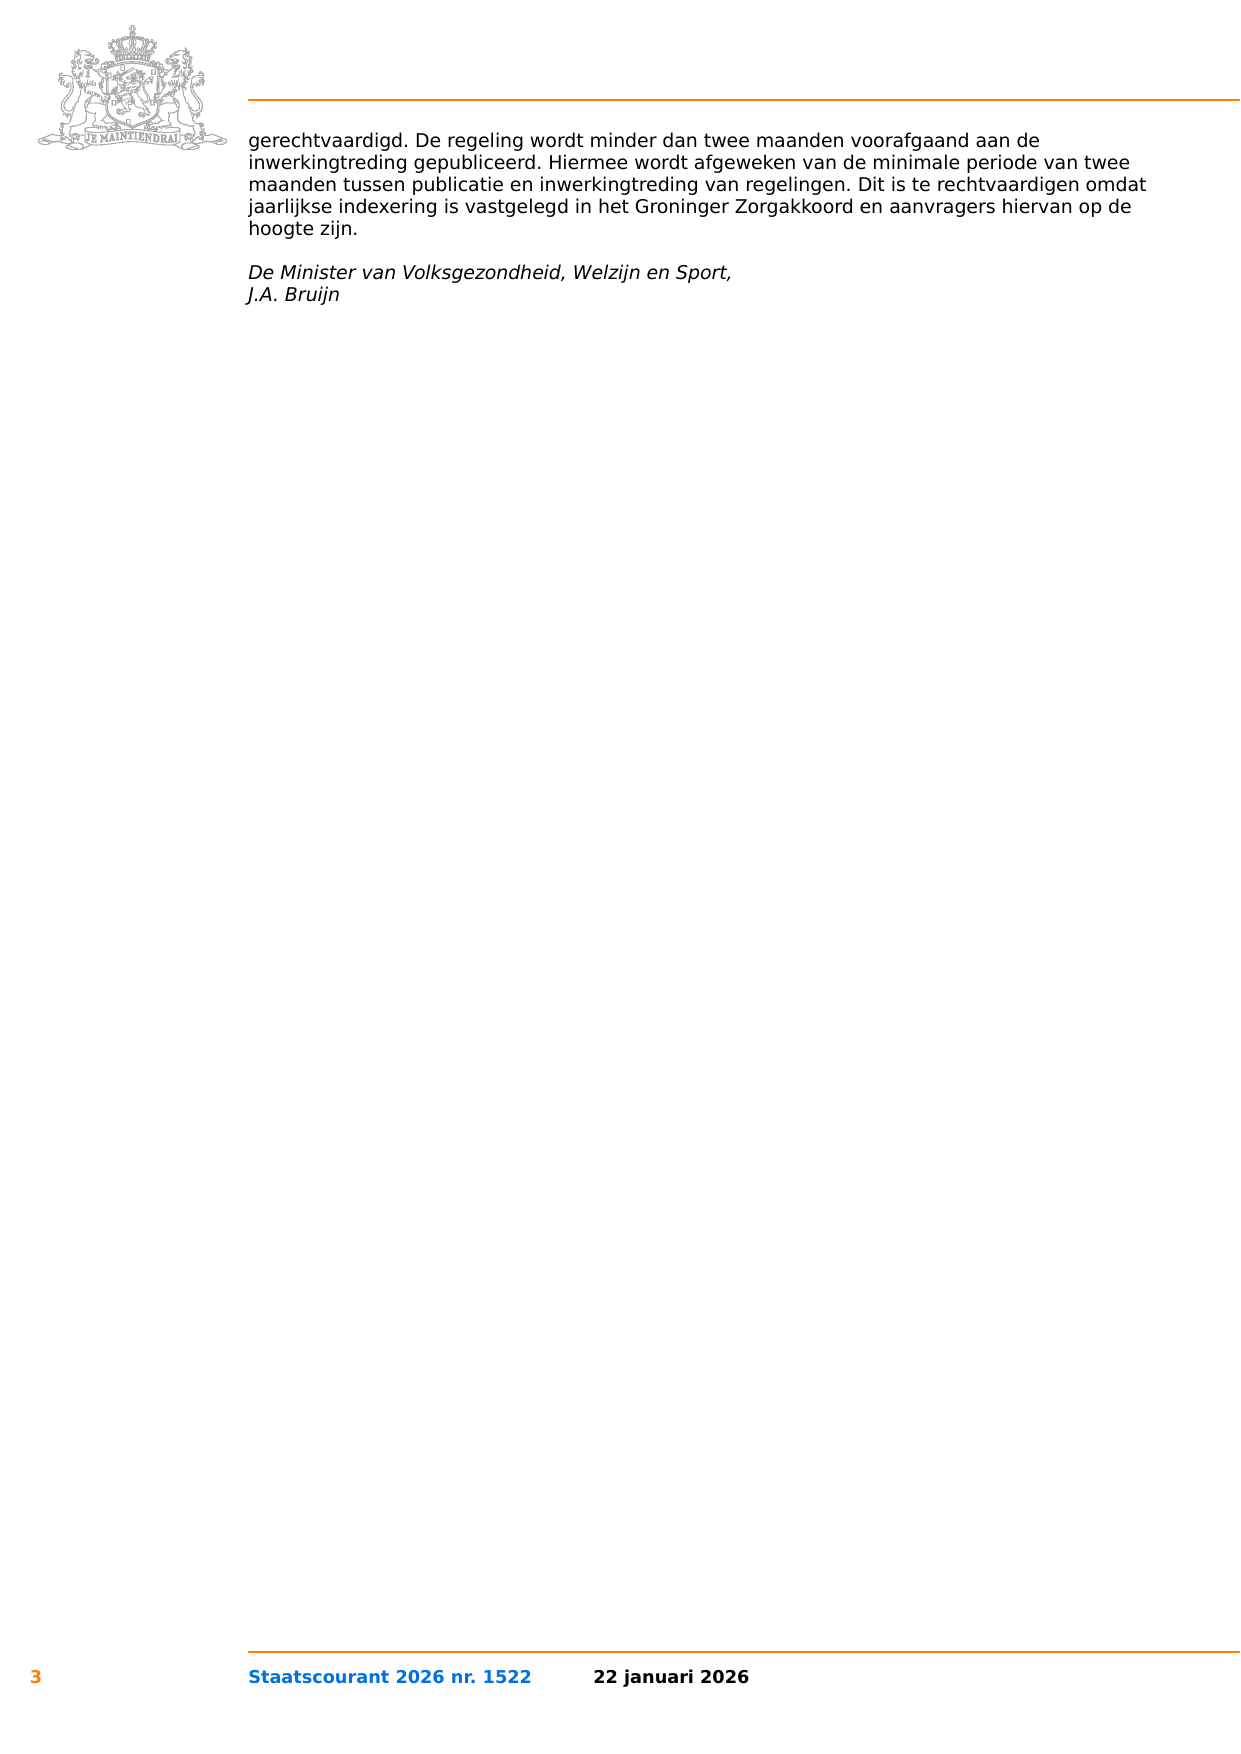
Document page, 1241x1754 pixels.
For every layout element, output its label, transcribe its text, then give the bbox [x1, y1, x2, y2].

picture [38, 25, 227, 150]
text gerechtvaardigd. De regeling wordt minder dan twee maanden voorafgaand aan de inwerkingtreding gepubliceerd. Hiermee wordt afgeweken van de minimale periode van twee maanden tussen publicatie en inwerkingtreding van regelingen. Dit is te rechtvaardigen omdat jaarlijkse indexering is vastgelegd in het Groninger Zorgakkoord en aanvragers hiervan op de hoogte zijn. [248, 130, 1163, 240]
text De Minister van Volksgezondheid, Welzijn en Sport, J.A. Bruijn [248, 262, 1163, 306]
